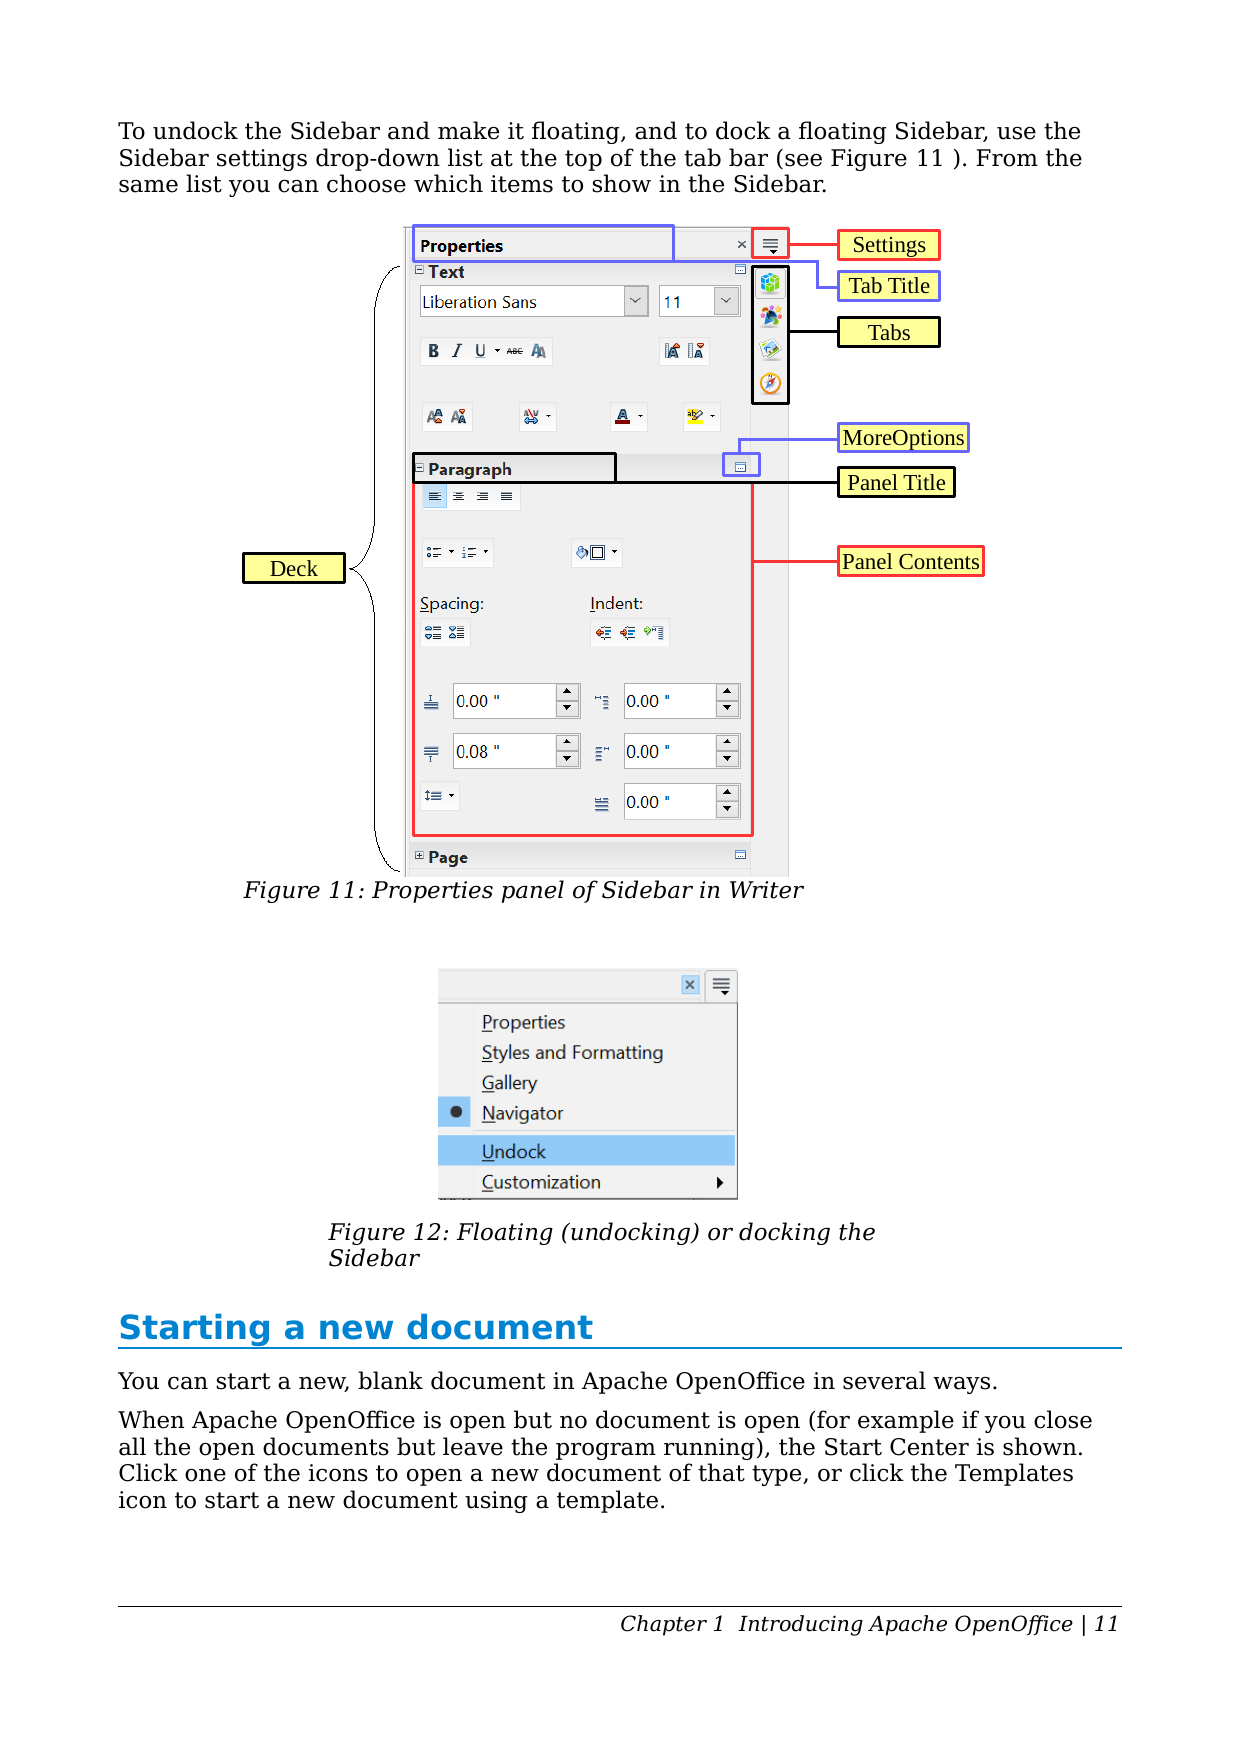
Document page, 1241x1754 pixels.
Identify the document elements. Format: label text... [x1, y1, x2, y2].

picture [725, 455, 758, 474]
picture [754, 268, 787, 402]
picture [403, 223, 789, 877]
text Figure 12: Floating (undocking) or docking the Sidebar [328, 1219, 912, 1272]
picture [754, 230, 787, 256]
picture [438, 968, 738, 1200]
picture [415, 484, 751, 834]
picture [415, 455, 614, 481]
text When Apache OpenOffice is open but no document is open (for example if you close all the open documents but leave the program running), the Start Center is shown. Click one of the icons to open a new document of that type, or click the Templates icon to start a new document using a template. [118, 1407, 1122, 1514]
text To undock the Sidebar and make it floating, and to dock a floating Sidebar, use the Sidebar settings drop-down list at the top of the tab bar (see Figure 11 ). From the same list you can choose which items to show in the Sidebar. [118, 118, 1122, 198]
picture [754, 484, 789, 560]
subtitle Starting a new document [118, 1308, 1122, 1347]
text Figure 11: Properties panel of Sidebar in Writer [243, 877, 997, 904]
text You can start a new, blank document in Apache OpenOffice in several ways. [118, 1368, 1122, 1394]
picture [415, 227, 672, 260]
